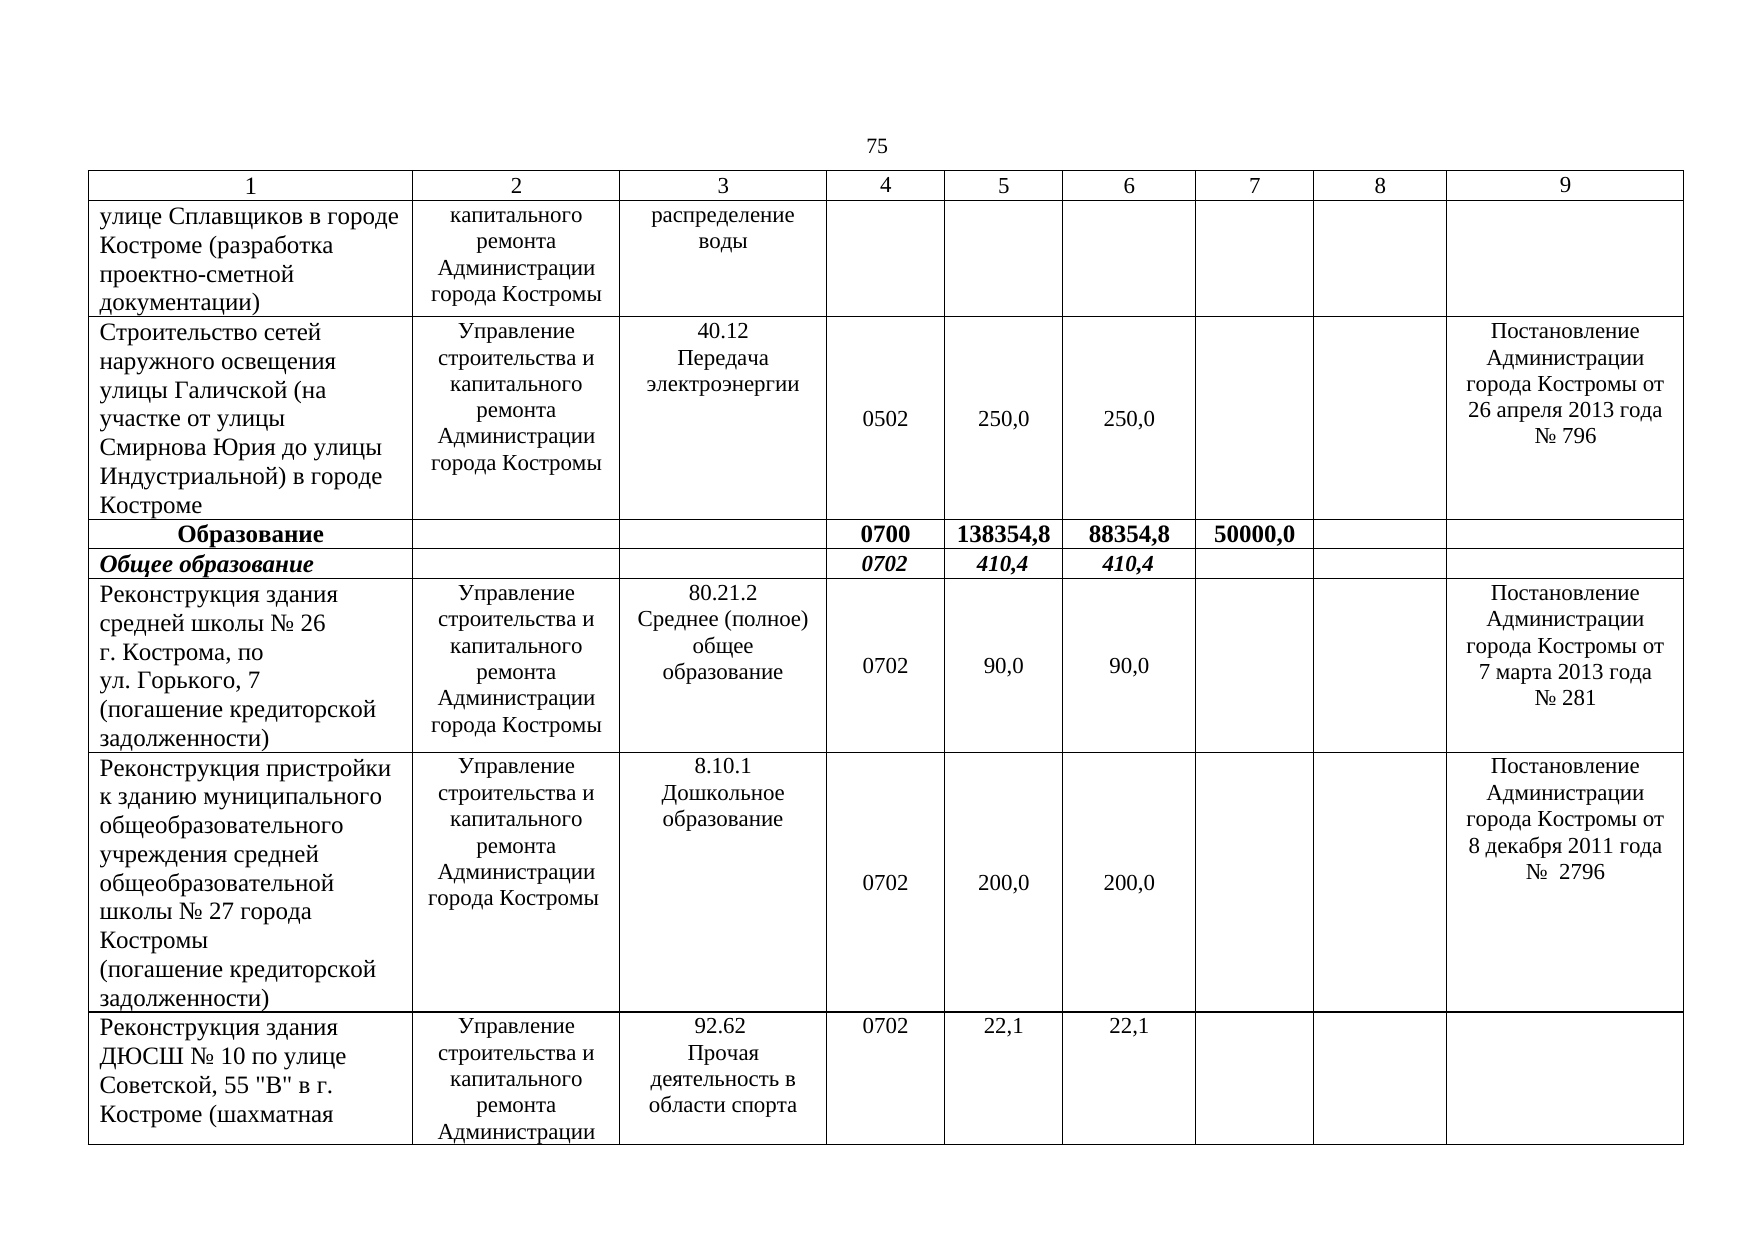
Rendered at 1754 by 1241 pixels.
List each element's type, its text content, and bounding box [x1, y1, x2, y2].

table_cell [1684, 519, 1728, 548]
table_cell 0702 [827, 753, 944, 1011]
table_cell 200,0 [945, 753, 1062, 1011]
table_header 1 [89, 171, 412, 200]
table_cell 0502 [827, 317, 944, 518]
table_cell Управление строительства и капитального ремонта Администрации [413, 1013, 619, 1144]
table_cell [1314, 317, 1446, 518]
table_cell [1196, 579, 1313, 752]
table_cell [1447, 520, 1683, 548]
table_cell 90,0 [1063, 579, 1195, 752]
table_cell [1684, 200, 1728, 316]
table_cell 250,0 [945, 317, 1062, 518]
table_cell [620, 549, 826, 578]
table_header 7 [1196, 171, 1313, 200]
table_cell [1684, 548, 1728, 578]
table_cell 138354,8 [945, 520, 1062, 548]
table_cell [1314, 549, 1446, 578]
table_cell 88354,8 [1063, 520, 1195, 548]
table_cell Образование [89, 520, 412, 548]
table_cell 8.10.1 Дошкольное образование [620, 753, 826, 1011]
table_cell 410,4 [945, 549, 1062, 578]
table_cell Управление строительства и капитального ремонта Администрации города Костромы [413, 579, 619, 752]
table_cell [1314, 520, 1446, 548]
table_header 4 [827, 171, 944, 200]
table_cell Управление строительства и капитального ремонта Администрации города Костромы [413, 753, 619, 1011]
table_cell 80.21.2 Среднее (полное) общее образование [620, 579, 826, 752]
table_cell Реконструкция здания средней школы № 26 г. Кострома, по ул. Горького, 7 (погашение кредиторской задолженности) [89, 579, 412, 752]
table_cell [620, 520, 826, 548]
table_cell Строительство сетей наружного освещения улицы Галичской (на участке от улицы Смирнова Юрия до улицы Индустриальной) в городе Костроме [89, 317, 412, 518]
table_header 2 [413, 171, 619, 200]
table_header 8 [1314, 171, 1446, 200]
table_cell [1314, 579, 1446, 752]
table_header 5 [945, 171, 1062, 200]
table_cell 22,1 [945, 1013, 1062, 1144]
table_cell 90,0 [945, 579, 1062, 752]
table_cell 40.12 Передача электроэнергии [620, 317, 826, 518]
table_cell Постановление Администрации города Костромы от 26 апреля 2013 года № 796 [1447, 317, 1683, 518]
table_cell 0702 [827, 1013, 944, 1144]
table_cell 250,0 [1063, 317, 1195, 518]
table_cell [945, 201, 1062, 316]
table_cell [1196, 549, 1313, 578]
table_cell [413, 520, 619, 548]
table_cell распределение воды [620, 201, 826, 316]
table_cell [1314, 753, 1446, 1011]
table_cell Постановление Администрации города Костромы от 8 декабря 2011 года № 2796 [1447, 753, 1683, 1011]
table_cell [1196, 1013, 1313, 1144]
table_cell 0702 [827, 579, 944, 752]
table_cell [1063, 201, 1195, 316]
table_header 3 [620, 171, 826, 200]
table_cell 200,0 [1063, 753, 1195, 1011]
table_cell капитального ремонта Администрации города Костромы [413, 201, 619, 316]
table_cell [1196, 317, 1313, 518]
table_cell Реконструкция здания ДЮСШ № 10 по улице Советской, 55 "В" в г. Костроме (шахматная [89, 1013, 412, 1144]
table_cell 92.62 Прочая деятельность в области спорта [620, 1013, 826, 1144]
table_cell 0700 [827, 520, 944, 548]
table_header 9 [1447, 171, 1683, 200]
table_cell Управление строительства и капитального ремонта Администрации города Костромы [413, 317, 619, 518]
table_cell [413, 549, 619, 578]
table_cell [1314, 201, 1446, 316]
table_cell [1684, 752, 1728, 1011]
table_cell Реконструкция пристройки к зданию муниципального общеобразовательного учреждения средней общеобразовательной школы № 27 города Костромы (погашение кредиторской задолженности) [89, 753, 412, 1011]
table_header 6 [1063, 171, 1195, 200]
table_cell Общее образование [89, 549, 412, 578]
table_header [1684, 170, 1728, 200]
table_cell [1447, 201, 1683, 316]
table_cell [1684, 1011, 1728, 1144]
table_cell 410,4 [1063, 549, 1195, 578]
table_cell [1196, 753, 1313, 1011]
table_cell [827, 201, 944, 316]
table_cell улице Сплавщиков в городе Костроме (разработка проектно-сметной документации) [89, 201, 412, 316]
table_cell 0702 [827, 549, 944, 578]
table_cell [1447, 549, 1683, 578]
table_cell [1447, 1013, 1683, 1144]
table_cell [1314, 1013, 1446, 1144]
table_cell [1196, 201, 1313, 316]
table_cell [1684, 316, 1728, 518]
table_cell [1684, 578, 1728, 752]
table_cell 22,1 [1063, 1013, 1195, 1144]
table_cell 50000,0 [1196, 520, 1313, 548]
table_cell Постановление Администрации города Костромы от 7 марта 2013 года № 281 [1447, 579, 1683, 752]
